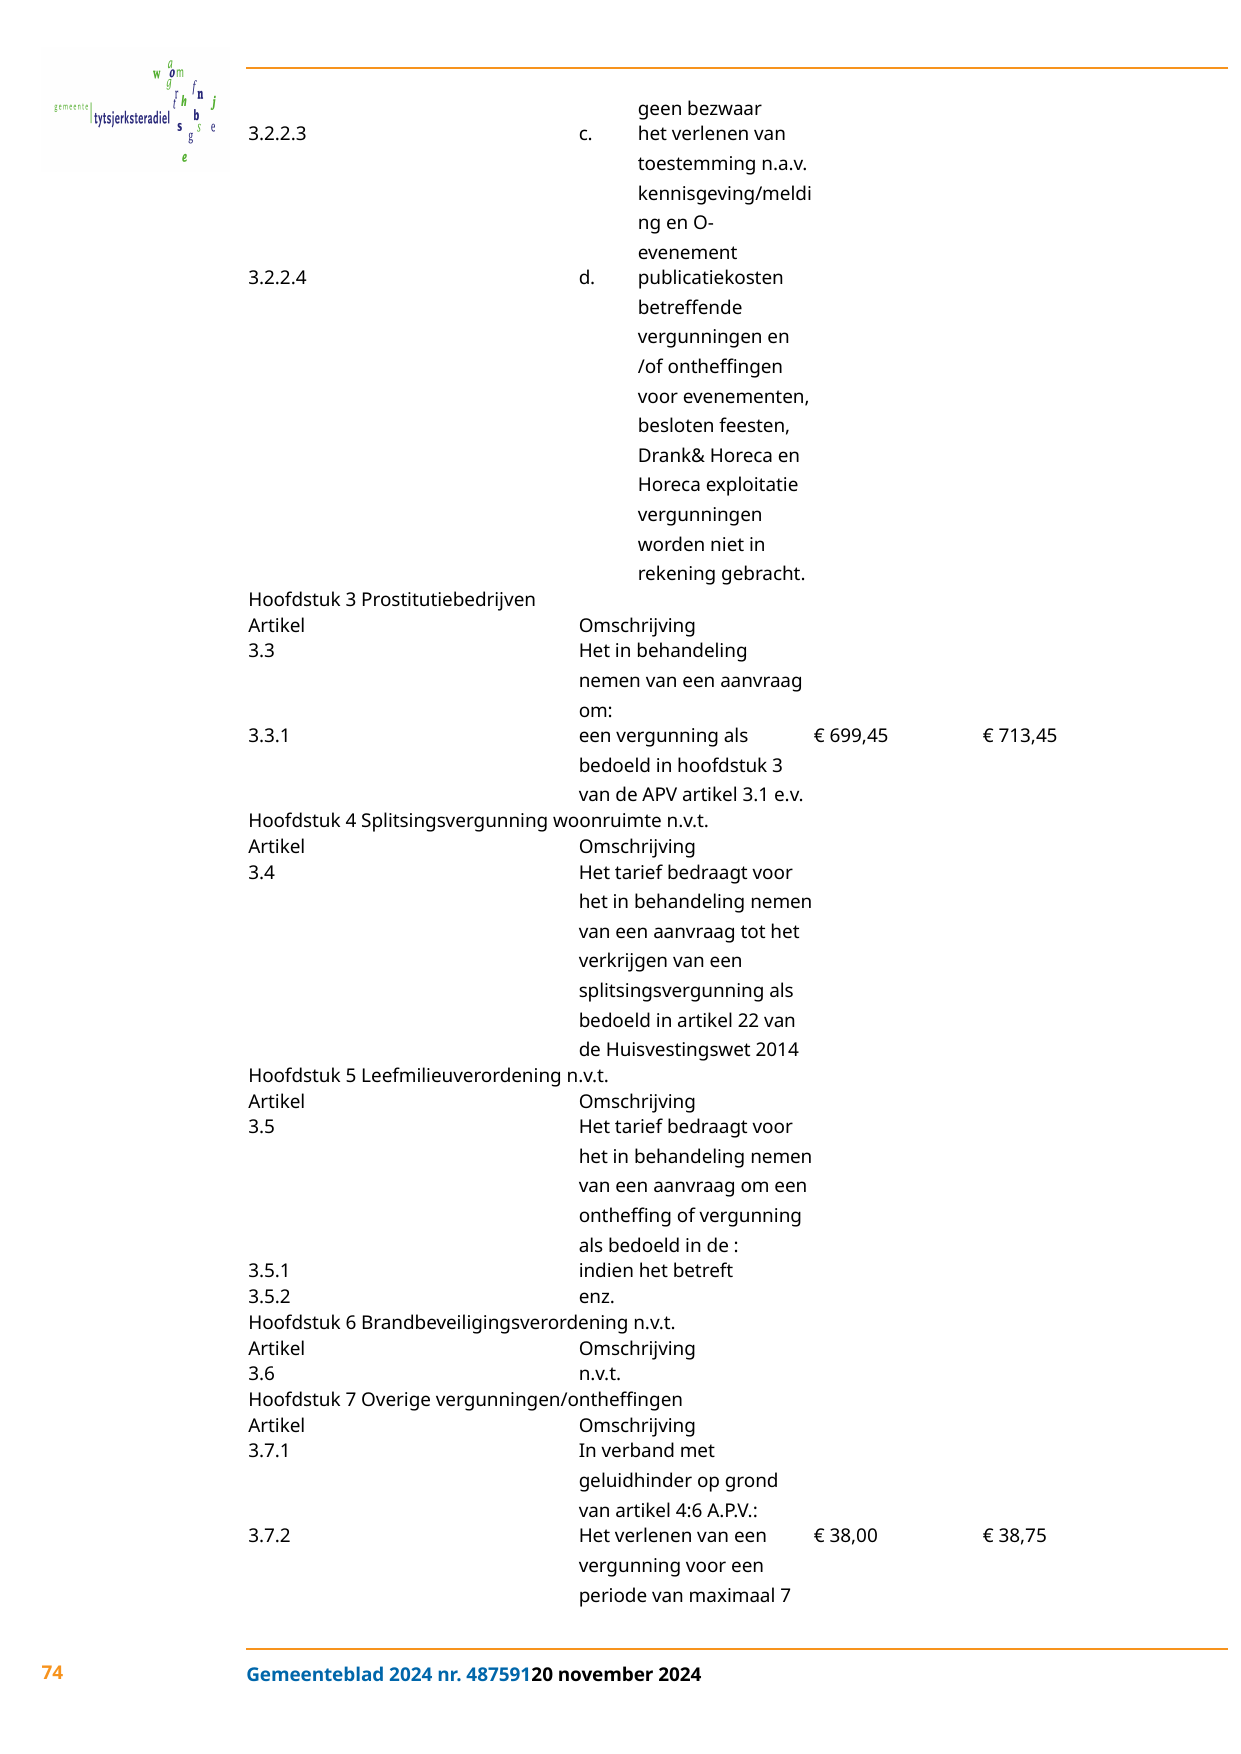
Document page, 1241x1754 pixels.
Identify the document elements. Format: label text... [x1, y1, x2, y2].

table_cell 3.5.2 [248, 1283, 578, 1309]
table_cell [983, 1386, 1152, 1412]
table_cell [814, 586, 983, 612]
table_cell [814, 1438, 983, 1523]
table_cell [248, 95, 578, 121]
table_cell [983, 638, 1152, 722]
table_cell publicatiekosten betreffende vergunningen en /of ontheffingen voor evenementen, besloten feesten, Drank& Horeca en Horeca exploitatie vergunningen worden niet in rekening gebracht. [579, 265, 814, 586]
table_cell [983, 859, 1152, 1062]
table_cell 3.5 [248, 1114, 578, 1258]
table_cell n.v.t. [579, 1361, 814, 1386]
table_cell [814, 612, 983, 638]
table_cell [814, 95, 983, 121]
table_cell [814, 859, 983, 1062]
table_cell Omschrijving [579, 612, 814, 638]
table_cell 3.3 [248, 638, 578, 722]
table_cell [814, 638, 983, 722]
table_cell [814, 833, 983, 859]
table_cell Omschrijving [579, 1088, 814, 1113]
table_cell Het verlenen van een vergunning voor een periode van maximaal 7 [579, 1523, 814, 1607]
table_cell Het tarief bedraagt voor het in behandeling nemen van een aanvraag tot het verkrijgen van een splitsingsvergunning als bedoeld in artikel 22 van de Huisvestingswet 2014 [579, 859, 814, 1062]
table_cell [814, 808, 983, 833]
table_cell Hoofdstuk 7 Overige vergunningen/ontheffingen [248, 1386, 814, 1412]
table_cell [983, 1335, 1152, 1361]
table_cell [814, 1114, 983, 1258]
table_cell geen bezwaar [579, 95, 814, 121]
table_cell [814, 1309, 983, 1335]
picture [41, 47, 231, 172]
table_cell [983, 1412, 1152, 1438]
table_cell [983, 1062, 1152, 1088]
table_cell [814, 1283, 983, 1309]
table_cell € 699,45 [814, 723, 983, 807]
table_cell [814, 1062, 983, 1088]
table_cell Omschrijving [579, 833, 814, 859]
table_cell [983, 1258, 1152, 1283]
table_cell [983, 121, 1152, 264]
table_cell Het tarief bedraagt voor het in behandeling nemen van een aanvraag om een ontheffing of vergunning als bedoeld in de : [579, 1114, 814, 1258]
table_cell Artikel [248, 1335, 578, 1361]
table_cell 3.2.2.4 [248, 265, 578, 586]
table_cell het verlenen van toestemming n.a.v. kennisgeving/melding en O- evenement [579, 121, 814, 264]
table_cell 3.4 [248, 859, 578, 1062]
table_cell Hoofdstuk 4 Splitsingsvergunning woonruimte n.v.t. [248, 808, 814, 833]
table_cell [814, 1258, 983, 1283]
table_cell 3.7.1 [248, 1438, 578, 1523]
table_cell € 713,45 [983, 723, 1152, 807]
table_cell [983, 612, 1152, 638]
table_cell € 38,75 [983, 1523, 1152, 1607]
table_cell Hoofdstuk 3 Prostitutiebedrijven [248, 586, 814, 612]
table_cell [983, 1283, 1152, 1309]
table_cell [983, 808, 1152, 833]
table_cell Omschrijving [579, 1412, 814, 1438]
table_cell [983, 265, 1152, 586]
table_cell [814, 121, 983, 264]
table_cell In verband met geluidhinder op grond van artikel 4:6 A.P.V.: [579, 1438, 814, 1523]
table_cell [814, 1386, 983, 1412]
table_cell [814, 1361, 983, 1386]
table_cell Artikel [248, 1412, 578, 1438]
table_cell 3.6 [248, 1361, 578, 1386]
table_cell [814, 1412, 983, 1438]
table_cell 3.7.2 [248, 1523, 578, 1607]
table_cell [983, 586, 1152, 612]
table_cell Hoofdstuk 6 Brandbeveiligingsverordening n.v.t. [248, 1309, 814, 1335]
table_cell [814, 1335, 983, 1361]
table_cell enz. [579, 1283, 814, 1309]
table_cell Omschrijving [579, 1335, 814, 1361]
table_cell [983, 1309, 1152, 1335]
table_cell Artikel [248, 833, 578, 859]
table_cell € 38,00 [814, 1523, 983, 1607]
table_cell 3.5.1 [248, 1258, 578, 1283]
table_cell [983, 1361, 1152, 1386]
table_cell [983, 833, 1152, 859]
table_cell [983, 1438, 1152, 1523]
table_cell Het in behandeling nemen van een aanvraag om: [579, 638, 814, 722]
table_cell Artikel [248, 1088, 578, 1113]
table_cell 3.2.2.3 [248, 121, 578, 264]
table_cell [983, 95, 1152, 121]
table_cell Hoofdstuk 5 Leefmilieuverordening n.v.t. [248, 1062, 814, 1088]
table_cell indien het betreft [579, 1258, 814, 1283]
table_cell [983, 1088, 1152, 1113]
table_cell een vergunning als bedoeld in hoofdstuk 3 van de APV artikel 3.1 e.v. [579, 723, 814, 807]
table_cell Artikel [248, 612, 578, 638]
table_cell [814, 265, 983, 586]
table_cell 3.3.1 [248, 723, 578, 807]
table_cell [814, 1088, 983, 1113]
table_cell [983, 1114, 1152, 1258]
